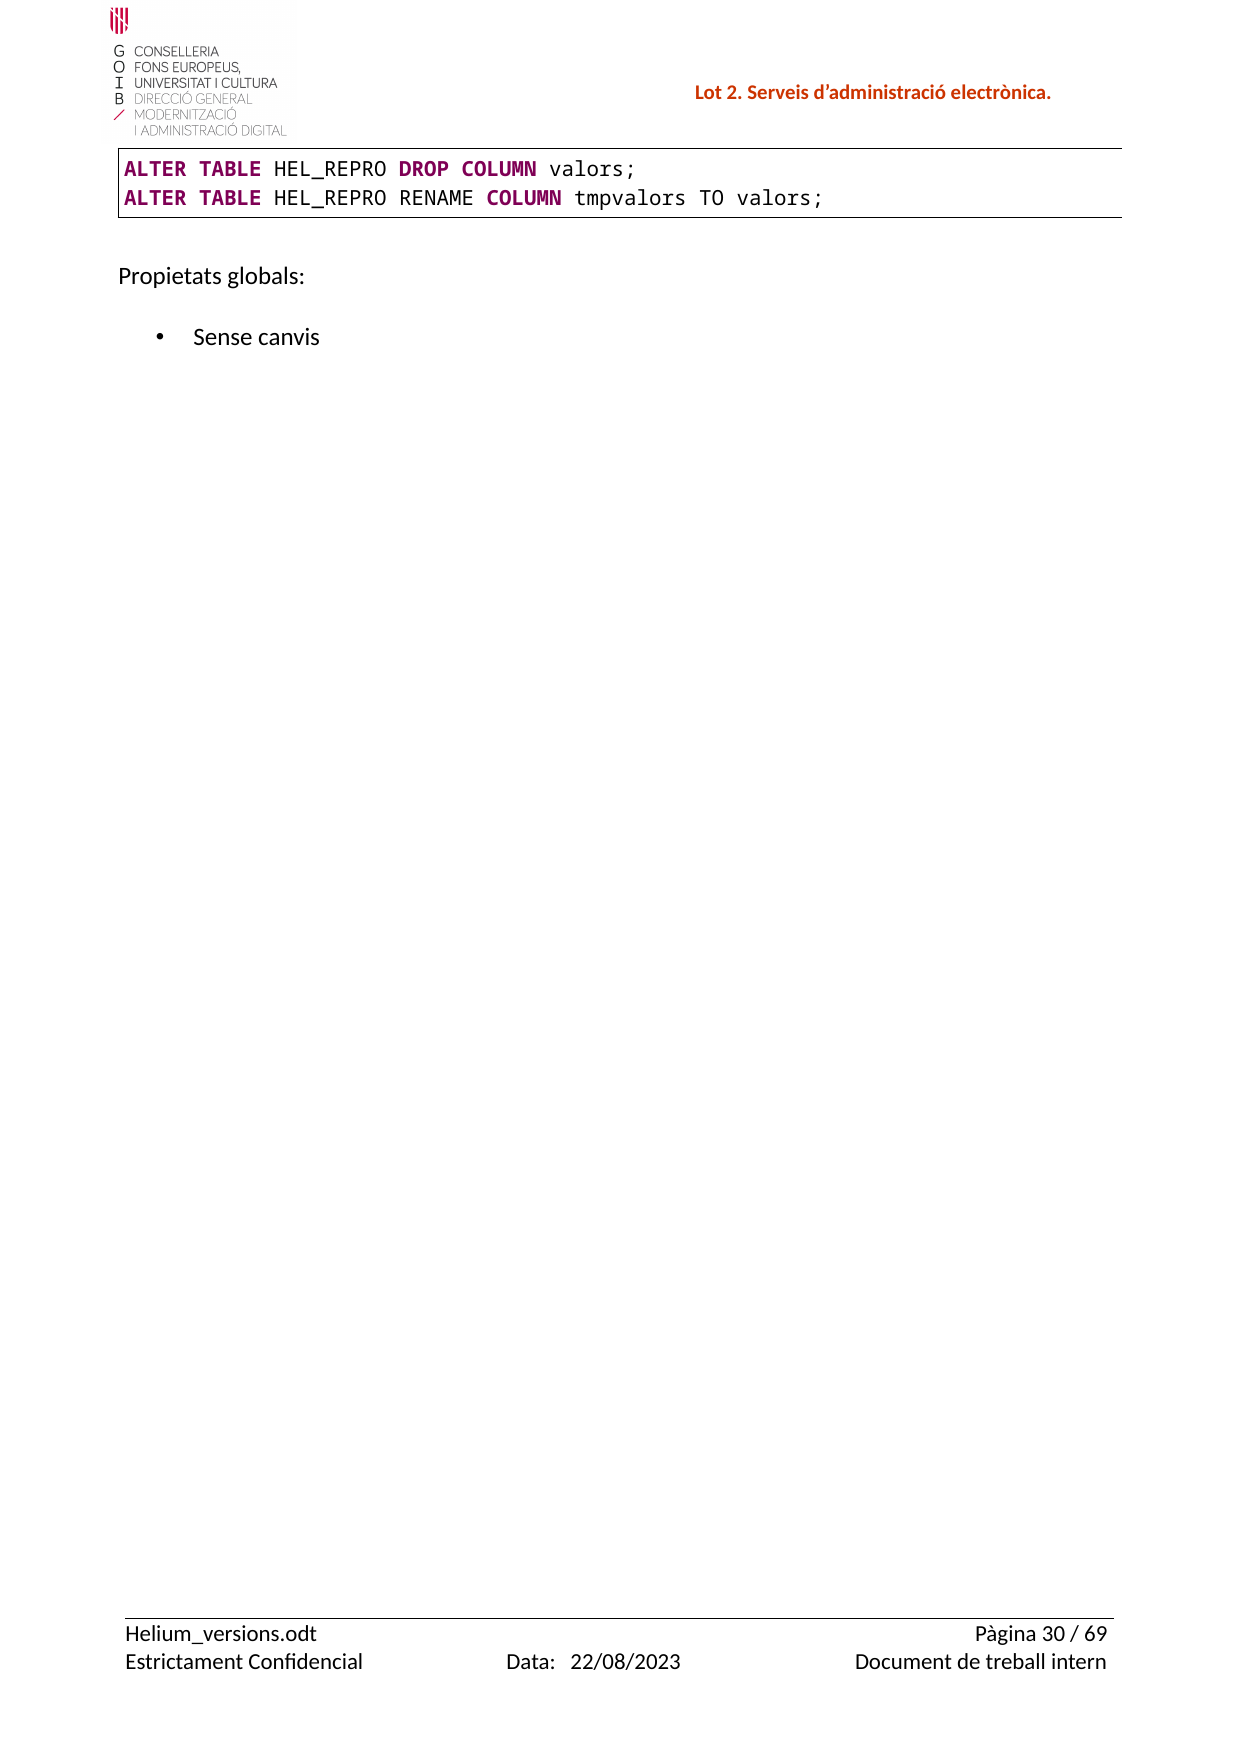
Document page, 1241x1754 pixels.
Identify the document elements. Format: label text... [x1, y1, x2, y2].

text Propietats globals: [118, 261, 1122, 291]
picture [100, 0, 297, 144]
table_header ALTER TABLE HEL_REPRO DROP COLUMN valors; ALTER TABLE HEL_REPRO RENAME COLUMN tmpvalors TO valors; [119, 149, 1122, 217]
list Sense canvis [156, 322, 1122, 352]
